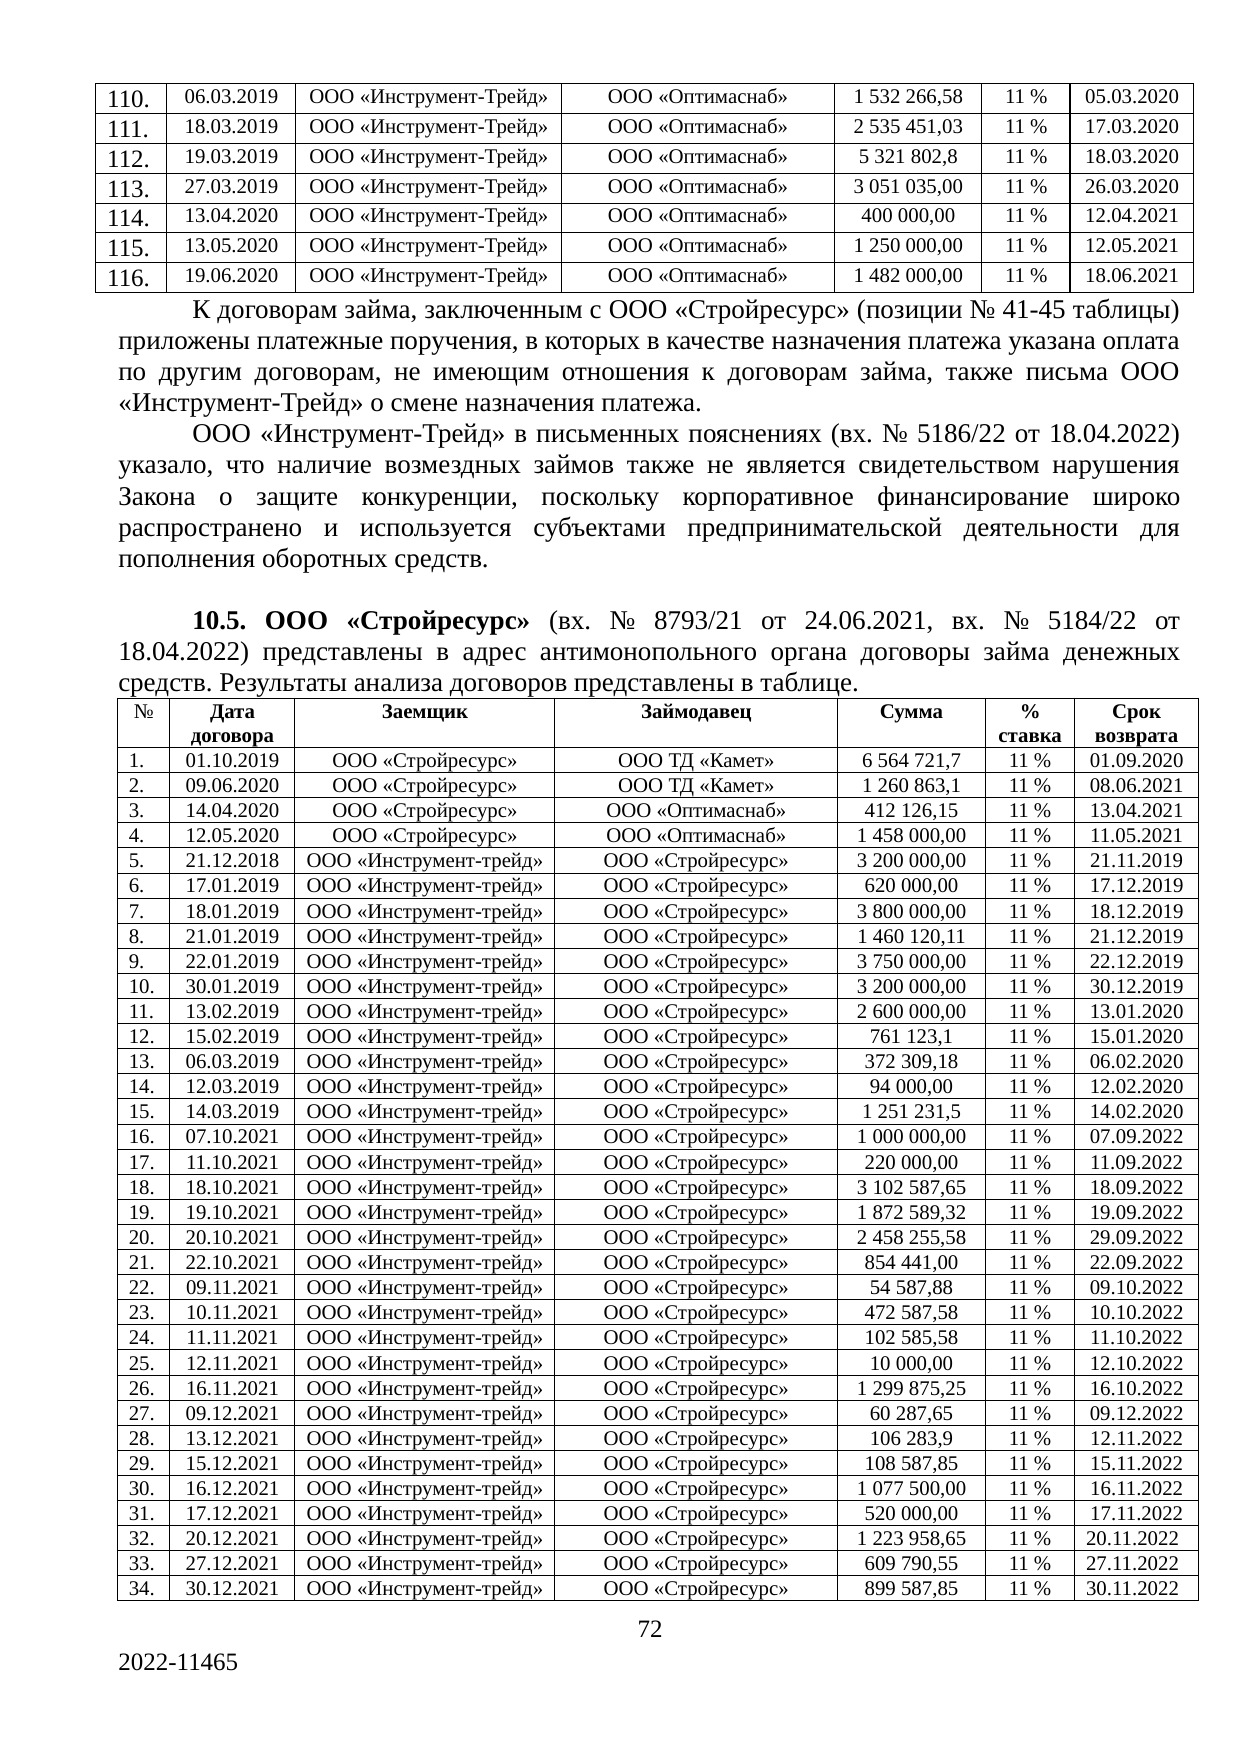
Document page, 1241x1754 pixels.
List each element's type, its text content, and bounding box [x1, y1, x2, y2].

table_cell ООО «Инструмент-трейд» [295, 999, 554, 1023]
table_cell 14.04.2020 [170, 798, 294, 822]
table_cell 60 287,65 [838, 1401, 985, 1425]
table_cell ООО «Оптимаснаб» [555, 798, 837, 822]
table_cell 102 585,58 [838, 1325, 985, 1349]
table_cell ООО «Инструмент-Трейд» [296, 174, 561, 202]
table_cell 11 % [986, 1225, 1074, 1249]
table_cell 94 000,00 [838, 1074, 985, 1098]
table_cell 220 000,00 [838, 1150, 985, 1174]
table_cell [118, 1049, 169, 1073]
table_cell 30.12.2021 [170, 1576, 294, 1600]
table_cell [118, 1175, 169, 1199]
table_cell ООО «Инструмент-Трейд» [296, 84, 561, 113]
table_cell ООО «Стройресурс» [295, 748, 554, 772]
table_cell ООО «Стройресурс» [555, 1074, 837, 1098]
table_cell 412 126,15 [838, 798, 985, 822]
table_cell [118, 1250, 169, 1274]
table_cell 761 123,1 [838, 1024, 985, 1048]
table_header Займодавец [555, 699, 837, 747]
table_cell ООО «Инструмент-трейд» [295, 1576, 554, 1600]
table_cell 18.12.2019 [1075, 899, 1198, 923]
table_cell [118, 1150, 169, 1174]
table_cell 11 % [986, 1576, 1074, 1600]
table_cell 16.11.2022 [1075, 1476, 1198, 1500]
table_cell ООО «Инструмент-трейд» [295, 1426, 554, 1450]
table_cell 11 % [986, 1451, 1074, 1475]
table_cell 11 % [986, 1049, 1074, 1073]
table_cell 108 587,85 [838, 1451, 985, 1475]
table_cell 30.01.2019 [170, 974, 294, 998]
table_cell 18.06.2021 [1071, 263, 1193, 292]
table_cell 20.10.2021 [170, 1225, 294, 1249]
table_cell [118, 949, 169, 973]
text ООО «Инструмент-Трейд» в письменных пояснениях (вх. № 5186/22 от 18.04.2022) указало, что наличие возмездных займов также не является свидетельством нарушения Закона о защите конкуренции, поскольку корпоративное финансирование широко распространено и используется субъектами предпринимательской деятельности для пополнения оборотных средств. [118, 417, 1181, 573]
table_cell 21.11.2019 [1075, 848, 1198, 872]
table_cell ООО «Стройресурс» [555, 1325, 837, 1349]
table_cell 106 283,9 [838, 1426, 985, 1450]
table_cell ООО «Стройресурс» [555, 1024, 837, 1048]
table_cell 11 % [986, 1426, 1074, 1450]
table_header Заемщик [295, 699, 554, 747]
table_cell 3 200 000,00 [838, 848, 985, 872]
table_cell ООО «Стройресурс» [295, 823, 554, 847]
table_cell 11 % [986, 823, 1074, 847]
table_cell ООО «Инструмент-трейд» [295, 1175, 554, 1199]
table_cell 27.12.2021 [170, 1551, 294, 1575]
table_cell ООО «Стройресурс» [555, 1426, 837, 1450]
table_cell 11 % [986, 1376, 1074, 1399]
table_cell 620 000,00 [838, 874, 985, 897]
table_cell 10.11.2021 [170, 1300, 294, 1324]
table_cell 22.10.2021 [170, 1250, 294, 1274]
table_cell 17.12.2019 [1075, 874, 1198, 897]
table_cell ООО «Инструмент-трейд» [295, 1049, 554, 1073]
table_cell 1 460 120,11 [838, 924, 985, 948]
table_cell ООО «Стройресурс» [555, 999, 837, 1023]
table_cell ООО «Стройресурс» [555, 974, 837, 998]
table_cell 11 % [986, 949, 1074, 973]
table_cell 19.09.2022 [1075, 1200, 1198, 1224]
table_cell 5 321 802,8 [835, 144, 981, 173]
table_cell ООО «Стройресурс» [555, 1526, 837, 1550]
table_cell 11 % [982, 144, 1069, 173]
table_cell 372 309,18 [838, 1049, 985, 1073]
table_cell 30.12.2019 [1075, 974, 1198, 998]
table_cell ООО «Инструмент-трейд» [295, 874, 554, 897]
table_cell 11.11.2021 [170, 1325, 294, 1349]
table_cell 2 458 255,58 [838, 1225, 985, 1249]
table_cell ООО «Стройресурс» [555, 1099, 837, 1123]
table_cell [118, 1125, 169, 1148]
table_cell 899 587,85 [838, 1576, 985, 1600]
table_cell 26.03.2020 [1071, 174, 1193, 202]
table_cell 3 750 000,00 [838, 949, 985, 973]
table_cell ООО «Инструмент-трейд» [295, 1125, 554, 1148]
table_cell ООО «Оптимаснаб» [555, 823, 837, 847]
table_cell ООО «Инструмент-трейд» [295, 1325, 554, 1349]
table_cell 17.01.2019 [170, 874, 294, 897]
table_header № [118, 699, 169, 747]
table_cell ООО «Стройресурс» [555, 1250, 837, 1274]
table_cell 609 790,55 [838, 1551, 985, 1575]
table_cell ООО «Стройресурс» [295, 773, 554, 797]
table_cell 13.02.2019 [170, 999, 294, 1023]
table_cell [118, 1576, 169, 1600]
table_cell 16.12.2021 [170, 1476, 294, 1500]
table_cell 18.01.2019 [170, 899, 294, 923]
table_cell ООО ТД «Камет» [555, 773, 837, 797]
table_cell 12.05.2021 [1071, 233, 1193, 262]
table_cell 22.01.2019 [170, 949, 294, 973]
table_cell 11 % [982, 233, 1069, 262]
table_cell [118, 773, 169, 797]
table_cell [118, 1300, 169, 1324]
table_cell 1 000 000,00 [838, 1125, 985, 1148]
table_cell ООО «Инструмент-Трейд» [296, 114, 561, 143]
table_cell 09.10.2022 [1075, 1275, 1198, 1299]
table_cell ООО «Инструмент-трейд» [295, 1150, 554, 1174]
table_cell ООО «Инструмент-трейд» [295, 1225, 554, 1249]
table_cell ООО «Оптимаснаб» [562, 174, 834, 202]
table_cell 27.03.2019 [167, 174, 295, 202]
table_cell [96, 233, 166, 262]
table_cell [96, 144, 166, 173]
table_cell 11 % [986, 1024, 1074, 1048]
table_cell 3 800 000,00 [838, 899, 985, 923]
table_cell 11 % [986, 1150, 1074, 1174]
table_cell [118, 999, 169, 1023]
table_cell 520 000,00 [838, 1501, 985, 1525]
table_cell 18.03.2019 [167, 114, 295, 143]
table_cell ООО «Стройресурс» [555, 874, 837, 897]
table_cell 1 872 589,32 [838, 1200, 985, 1224]
table_cell 14.03.2019 [170, 1099, 294, 1123]
table_cell 1 077 500,00 [838, 1476, 985, 1500]
table_cell 11 % [986, 1350, 1074, 1374]
table_cell ООО «Инструмент-трейд» [295, 949, 554, 973]
table_cell 27.11.2022 [1075, 1551, 1198, 1575]
table_cell 13.01.2020 [1075, 999, 1198, 1023]
table_cell 20.12.2021 [170, 1526, 294, 1550]
table_cell [118, 1476, 169, 1500]
table_cell 21.12.2018 [170, 848, 294, 872]
table_cell 2 535 451,03 [835, 114, 981, 143]
table_cell ООО «Инструмент-трейд» [295, 1300, 554, 1324]
table_cell 06.03.2019 [167, 84, 295, 113]
table_cell ООО «Инструмент-трейд» [295, 1350, 554, 1374]
table_cell 18.10.2021 [170, 1175, 294, 1199]
table_cell 11 % [982, 84, 1069, 113]
table_cell 12.04.2021 [1071, 204, 1193, 232]
table_cell 11 % [986, 1074, 1074, 1098]
text 10.5. ООО «Стройресурс» (вх. № 8793/21 от 24.06.2021, вх. № 5184/22 от 18.04.2022) представлены в адрес антимонопольного органа договоры займа денежных средств. Результаты анализа договоров представлены в таблице. [118, 604, 1181, 698]
table_cell ООО «Стройресурс» [555, 1576, 837, 1600]
table_cell ООО «Стройресурс» [555, 1150, 837, 1174]
table_cell 20.11.2022 [1075, 1526, 1198, 1550]
table_cell ООО «Стройресурс» [555, 924, 837, 948]
table_cell [96, 174, 166, 202]
table_cell ООО «Инструмент-трейд» [295, 1099, 554, 1123]
table_cell [118, 1200, 169, 1224]
table_header Дата договора [170, 699, 294, 747]
table_cell 1 251 231,5 [838, 1099, 985, 1123]
table_cell ООО «Инструмент-трейд» [295, 924, 554, 948]
table_cell ООО «Стройресурс» [555, 848, 837, 872]
table_cell ООО «Инструмент-Трейд» [296, 144, 561, 173]
table_cell 11 % [986, 773, 1074, 797]
table_cell 11 % [986, 1125, 1074, 1148]
table_cell ООО «Стройресурс» [555, 1300, 837, 1324]
table_cell ООО «Инструмент-трейд» [295, 848, 554, 872]
table_cell 11.10.2022 [1075, 1325, 1198, 1349]
table_cell 1 299 875,25 [838, 1376, 985, 1399]
table_cell [118, 1551, 169, 1575]
table_cell 09.12.2022 [1075, 1401, 1198, 1425]
table_cell 01.10.2019 [170, 748, 294, 772]
table_cell 11 % [986, 1200, 1074, 1224]
table_cell [118, 924, 169, 948]
table_cell [96, 263, 166, 292]
table_cell 10 000,00 [838, 1350, 985, 1374]
table_cell 21.01.2019 [170, 924, 294, 948]
table_cell ООО «Инструмент-трейд» [295, 1200, 554, 1224]
table_cell 08.06.2021 [1075, 773, 1198, 797]
table_cell [118, 1325, 169, 1349]
table_cell 10.10.2022 [1075, 1300, 1198, 1324]
table_cell [118, 1526, 169, 1550]
table_cell ООО «Инструмент-трейд» [295, 1250, 554, 1274]
table_cell 11 % [982, 174, 1069, 202]
table_cell [118, 1451, 169, 1475]
table_cell 17.03.2020 [1071, 114, 1193, 143]
table_cell [118, 899, 169, 923]
table_cell 11 % [982, 263, 1069, 292]
table_cell ООО «Стройресурс» [555, 949, 837, 973]
table_cell 13.04.2020 [167, 204, 295, 232]
table_cell ООО «Инструмент-трейд» [295, 974, 554, 998]
table_cell 11.10.2021 [170, 1150, 294, 1174]
table_cell [118, 874, 169, 897]
table_cell ООО «Стройресурс» [555, 1275, 837, 1299]
table_cell ООО «Инструмент-трейд» [295, 1451, 554, 1475]
table_cell 12.02.2020 [1075, 1074, 1198, 1098]
table_cell [118, 1350, 169, 1374]
table_cell 06.03.2019 [170, 1049, 294, 1073]
table_cell 11 % [986, 1501, 1074, 1525]
table_cell ООО «Инструмент-трейд» [295, 899, 554, 923]
table_cell 11 % [986, 1275, 1074, 1299]
table_cell 11 % [986, 1401, 1074, 1425]
table_cell ООО «Инструмент-трейд» [295, 1376, 554, 1399]
table_cell 1 223 958,65 [838, 1526, 985, 1550]
table_cell [118, 1024, 169, 1048]
table_cell [96, 84, 166, 113]
table_cell ООО «Стройресурс» [555, 1501, 837, 1525]
table_cell 1 532 266,58 [835, 84, 981, 113]
table_cell 12.03.2019 [170, 1074, 294, 1098]
table_cell 11 % [986, 1250, 1074, 1274]
table_cell ООО «Стройресурс» [555, 1376, 837, 1399]
table_cell ООО «Инструмент-трейд» [295, 1476, 554, 1500]
table_cell ООО «Стройресурс» [555, 1476, 837, 1500]
table_cell ООО «Стройресурс» [555, 1125, 837, 1148]
table_cell 11 % [986, 974, 1074, 998]
table_cell ООО «Инструмент-Трейд» [296, 233, 561, 262]
table_cell 30.11.2022 [1075, 1576, 1198, 1600]
table_cell ООО «Оптимаснаб» [562, 144, 834, 173]
table_cell ООО «Стройресурс» [555, 1200, 837, 1224]
table_cell 16.11.2021 [170, 1376, 294, 1399]
table_cell 6 564 721,7 [838, 748, 985, 772]
table_cell 06.02.2020 [1075, 1049, 1198, 1073]
table_cell ООО «Инструмент-трейд» [295, 1526, 554, 1550]
table_cell 18.09.2022 [1075, 1175, 1198, 1199]
table_cell 11.05.2021 [1075, 823, 1198, 847]
table_cell 09.12.2021 [170, 1401, 294, 1425]
table_cell 18.03.2020 [1071, 144, 1193, 173]
table_cell 15.11.2022 [1075, 1451, 1198, 1475]
table_cell ООО «Стройресурс» [295, 798, 554, 822]
table_cell 15.01.2020 [1075, 1024, 1198, 1048]
table_cell 2 600 000,00 [838, 999, 985, 1023]
table_cell 11 % [986, 798, 1074, 822]
table_cell ООО «Стройресурс» [555, 1401, 837, 1425]
table_cell 1 260 863,1 [838, 773, 985, 797]
table_cell 14.02.2020 [1075, 1099, 1198, 1123]
table_cell 12.10.2022 [1075, 1350, 1198, 1374]
table_cell [96, 204, 166, 232]
table_cell 11 % [986, 874, 1074, 897]
table_cell 11 % [986, 1325, 1074, 1349]
table_cell 13.05.2020 [167, 233, 295, 262]
table_cell 13.12.2021 [170, 1426, 294, 1450]
table_cell 11 % [986, 1175, 1074, 1199]
table_cell 54 587,88 [838, 1275, 985, 1299]
table_cell ООО «Оптимаснаб» [562, 233, 834, 262]
table_cell 19.06.2020 [167, 263, 295, 292]
table_cell 19.03.2019 [167, 144, 295, 173]
table_cell [118, 1376, 169, 1399]
table_cell 11.09.2022 [1075, 1150, 1198, 1174]
table_cell [118, 798, 169, 822]
table_cell [118, 1275, 169, 1299]
table_cell 1 482 000,00 [835, 263, 981, 292]
table_cell [118, 1426, 169, 1450]
table_cell [118, 1099, 169, 1123]
table_cell [118, 848, 169, 872]
table_cell [118, 823, 169, 847]
table_cell 11 % [986, 748, 1074, 772]
table_cell [118, 1074, 169, 1098]
table_cell 11 % [986, 1476, 1074, 1500]
table_cell 22.12.2019 [1075, 949, 1198, 973]
table_cell ООО «Стройресурс» [555, 1451, 837, 1475]
table_cell ООО «Инструмент-трейд» [295, 1024, 554, 1048]
table_cell ООО «Инструмент-трейд» [295, 1551, 554, 1575]
table_cell 07.10.2021 [170, 1125, 294, 1148]
table_cell ООО «Оптимаснаб» [562, 204, 834, 232]
table_cell 3 102 587,65 [838, 1175, 985, 1199]
text К договорам займа, заключенным с ООО «Стройресурс» (позиции № 41-45 таблицы) приложены платежные поручения, в которых в качестве назначения платежа указана оплата по другим договорам, не имеющим отношения к договорам займа, также письма ООО «Инструмент-Трейд» о смене назначения платежа. [118, 293, 1181, 417]
table_cell ООО «Стройресурс» [555, 899, 837, 923]
table_cell 11 % [986, 924, 1074, 948]
table_cell 09.11.2021 [170, 1275, 294, 1299]
table_cell 1 250 000,00 [835, 233, 981, 262]
table_cell 01.09.2020 [1075, 748, 1198, 772]
table_cell 12.11.2021 [170, 1350, 294, 1374]
table_cell 15.02.2019 [170, 1024, 294, 1048]
table_cell [118, 1225, 169, 1249]
table_cell 11 % [986, 999, 1074, 1023]
table_cell ООО «Стройресурс» [555, 1175, 837, 1199]
table_cell 29.09.2022 [1075, 1225, 1198, 1249]
table_cell 3 200 000,00 [838, 974, 985, 998]
table_cell ООО «Инструмент-трейд» [295, 1401, 554, 1425]
table_cell ООО «Оптимаснаб» [562, 114, 834, 143]
table_cell [118, 748, 169, 772]
table_cell 19.10.2021 [170, 1200, 294, 1224]
table_cell 09.06.2020 [170, 773, 294, 797]
table_cell 400 000,00 [835, 204, 981, 232]
table_cell 07.09.2022 [1075, 1125, 1198, 1148]
table_cell ООО «Оптимаснаб» [562, 263, 834, 292]
table_cell 472 587,58 [838, 1300, 985, 1324]
table_cell 05.03.2020 [1071, 84, 1193, 113]
table_cell 11 % [986, 1551, 1074, 1575]
table_cell [118, 974, 169, 998]
table_cell ООО «Стройресурс» [555, 1225, 837, 1249]
table_cell [118, 1501, 169, 1525]
table_cell 15.12.2021 [170, 1451, 294, 1475]
table_cell 17.11.2022 [1075, 1501, 1198, 1525]
table_cell ООО «Инструмент-трейд» [295, 1501, 554, 1525]
table_cell 11 % [986, 899, 1074, 923]
table_cell 16.10.2022 [1075, 1376, 1198, 1399]
table_cell 3 051 035,00 [835, 174, 981, 202]
table_cell ООО «Инструмент-трейд» [295, 1074, 554, 1098]
table_header % ставка [986, 699, 1074, 747]
table_cell 11 % [986, 848, 1074, 872]
table_cell [96, 114, 166, 143]
table_cell 11 % [986, 1526, 1074, 1550]
table_cell [118, 1401, 169, 1425]
table_cell 12.11.2022 [1075, 1426, 1198, 1450]
table_cell ООО «Инструмент-Трейд» [296, 263, 561, 292]
table_cell ООО «Стройресурс» [555, 1551, 837, 1575]
table_cell ООО ТД «Камет» [555, 748, 837, 772]
table_cell ООО «Стройресурс» [555, 1049, 837, 1073]
table_header Сумма [838, 699, 985, 747]
table_cell 12.05.2020 [170, 823, 294, 847]
table_cell ООО «Оптимаснаб» [562, 84, 834, 113]
table_cell 13.04.2021 [1075, 798, 1198, 822]
table_header Срок возврата [1075, 699, 1198, 747]
table_cell 22.09.2022 [1075, 1250, 1198, 1274]
table_cell 11 % [982, 204, 1069, 232]
table_cell 21.12.2019 [1075, 924, 1198, 948]
table_cell 1 458 000,00 [838, 823, 985, 847]
table_cell 11 % [986, 1300, 1074, 1324]
table_cell 11 % [982, 114, 1069, 143]
table_cell 11 % [986, 1099, 1074, 1123]
table_cell 854 441,00 [838, 1250, 985, 1274]
table_cell ООО «Инструмент-трейд» [295, 1275, 554, 1299]
table_cell 17.12.2021 [170, 1501, 294, 1525]
table_cell ООО «Стройресурс» [555, 1350, 837, 1374]
table_cell ООО «Инструмент-Трейд» [296, 204, 561, 232]
